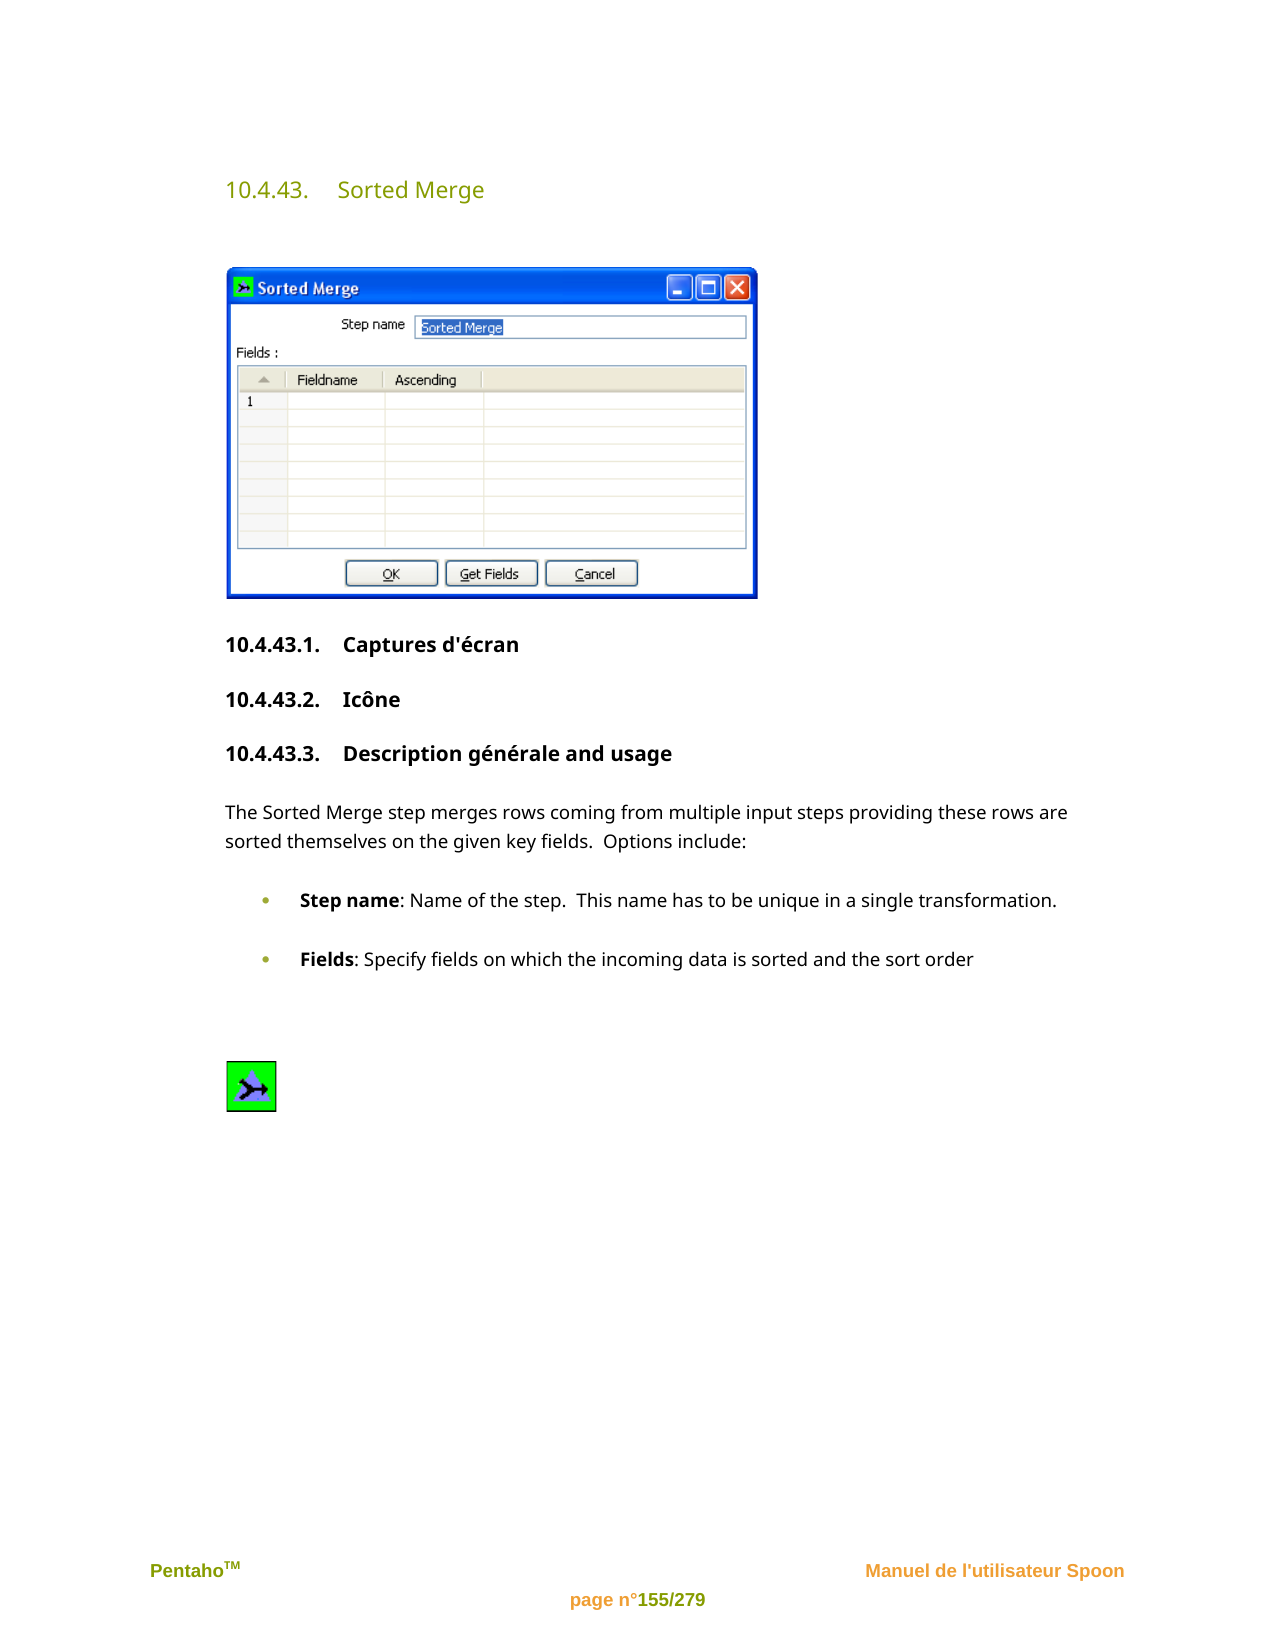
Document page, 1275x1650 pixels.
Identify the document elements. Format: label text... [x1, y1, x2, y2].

subtitle Sorted Merge [225, 175, 1125, 204]
subtitle Description générale and usage [225, 738, 1125, 767]
list Fields: Specify fields on which the incoming data is sorted and the sort order [262, 943, 1125, 972]
subtitle Captures d'écran [225, 229, 1125, 659]
text The Sorted Merge step merges rows coming from multiple input steps providing these rows are sorted themselves on the given key fields. Options include: [225, 796, 1125, 855]
picture [226, 267, 758, 599]
list Step name: Name of the step. This name has to be unique in a single transformation. [262, 884, 1125, 913]
picture [226, 1061, 277, 1112]
subtitle Icône [225, 684, 1125, 713]
